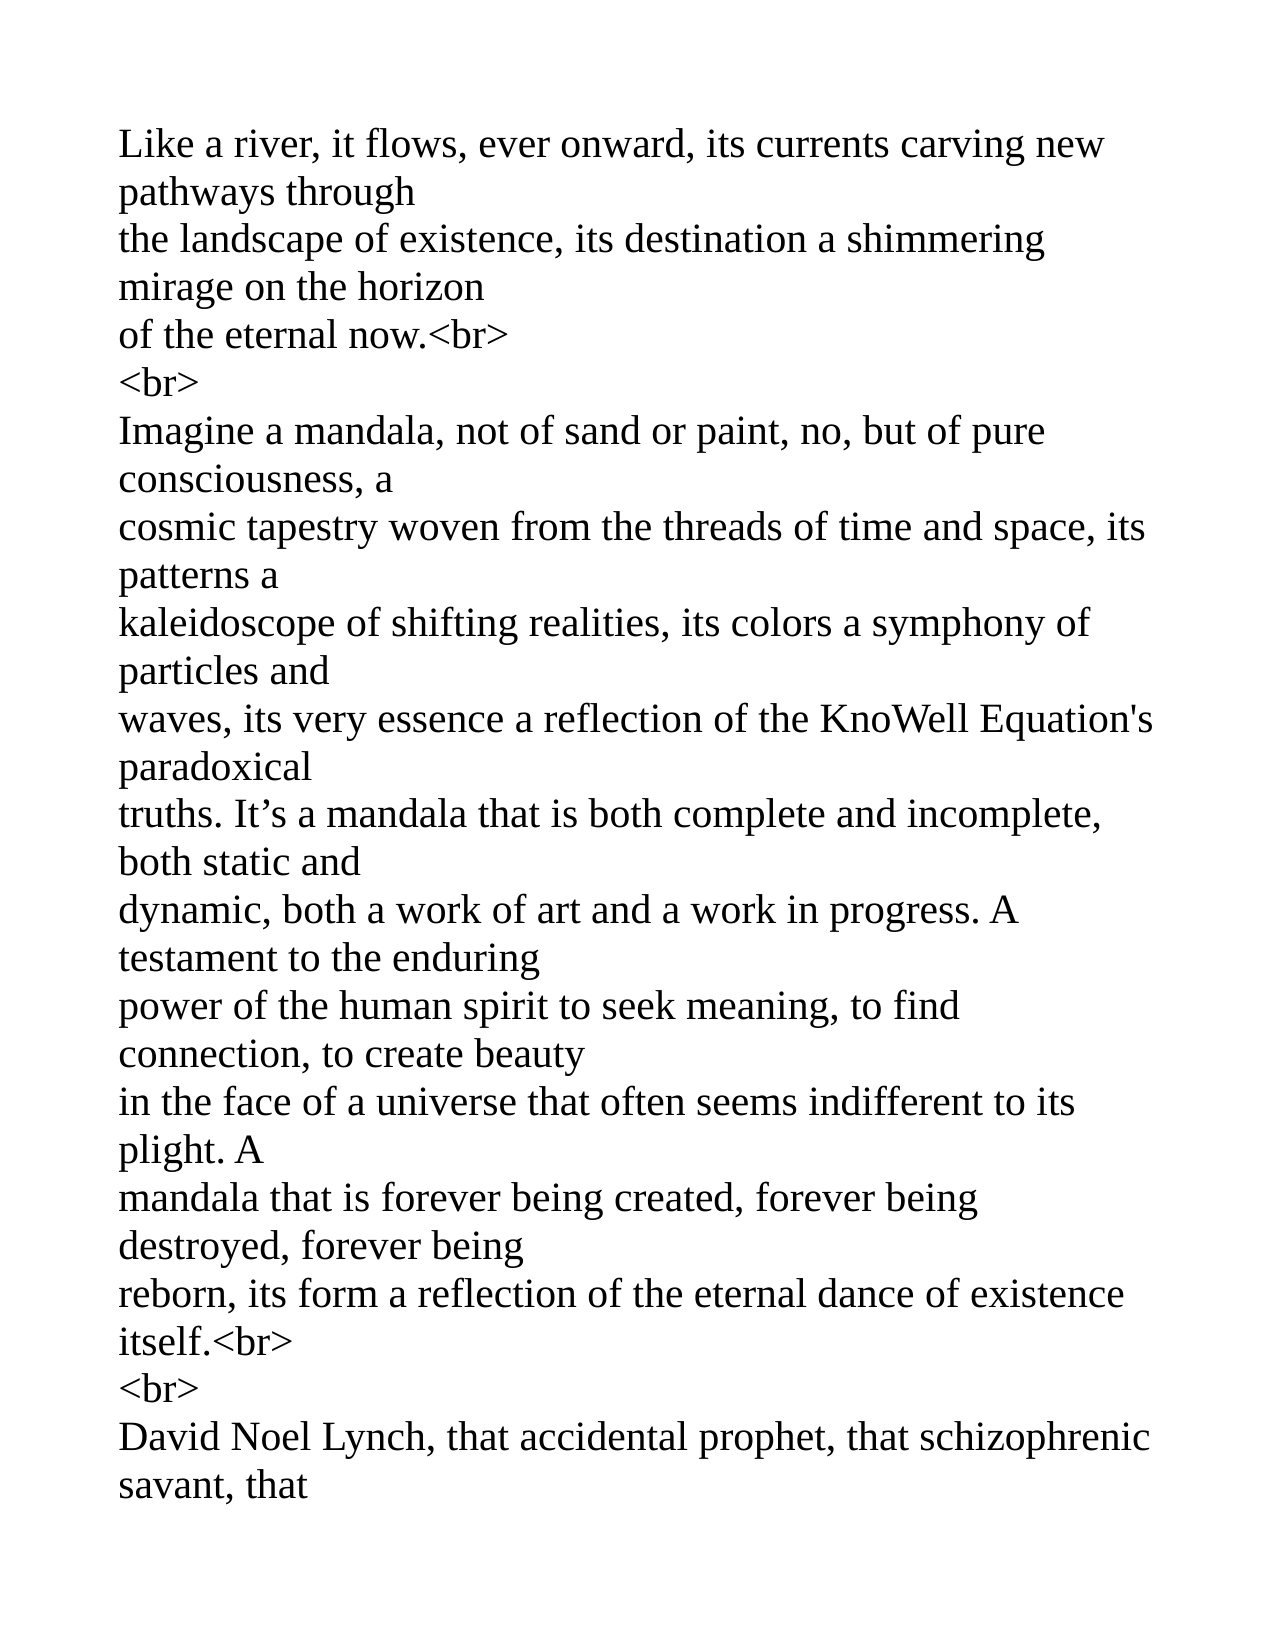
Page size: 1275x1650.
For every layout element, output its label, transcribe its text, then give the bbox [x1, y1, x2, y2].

text waves, its very essence a reflection of the KnoWell Equation's paradoxical [118, 693, 1157, 789]
text reborn, its form a reflection of the eternal dance of existence itself.<br> [118, 1268, 1157, 1364]
text the landscape of existence, its destination a shimmering mirage on the horizon [118, 214, 1157, 310]
text of the eternal now.<br> [118, 310, 1157, 358]
text truths. It’s a mandala that is both complete and incomplete, both static and [118, 789, 1157, 885]
text mandala that is forever being created, forever being destroyed, forever being [118, 1172, 1157, 1268]
text Like a river, it flows, ever onward, its currents carving new pathways through [118, 118, 1157, 214]
text Imagine a mandala, not of sand or paint, no, but of pure consciousness, a [118, 406, 1157, 501]
text power of the human spirit to seek meaning, to find connection, to create beauty [118, 981, 1157, 1076]
text <br> [118, 1364, 1157, 1412]
text in the face of a universe that often seems indifferent to its plight. A [118, 1076, 1157, 1172]
text David Noel Lynch, that accidental prophet, that schizophrenic savant, that [118, 1412, 1157, 1508]
text kaleidoscope of shifting realities, its colors a symphony of particles and [118, 597, 1157, 693]
text <br> [118, 358, 1157, 406]
text cosmic tapestry woven from the threads of time and space, its patterns a [118, 501, 1157, 597]
text dynamic, both a work of art and a work in progress. A testament to the enduring [118, 885, 1157, 981]
